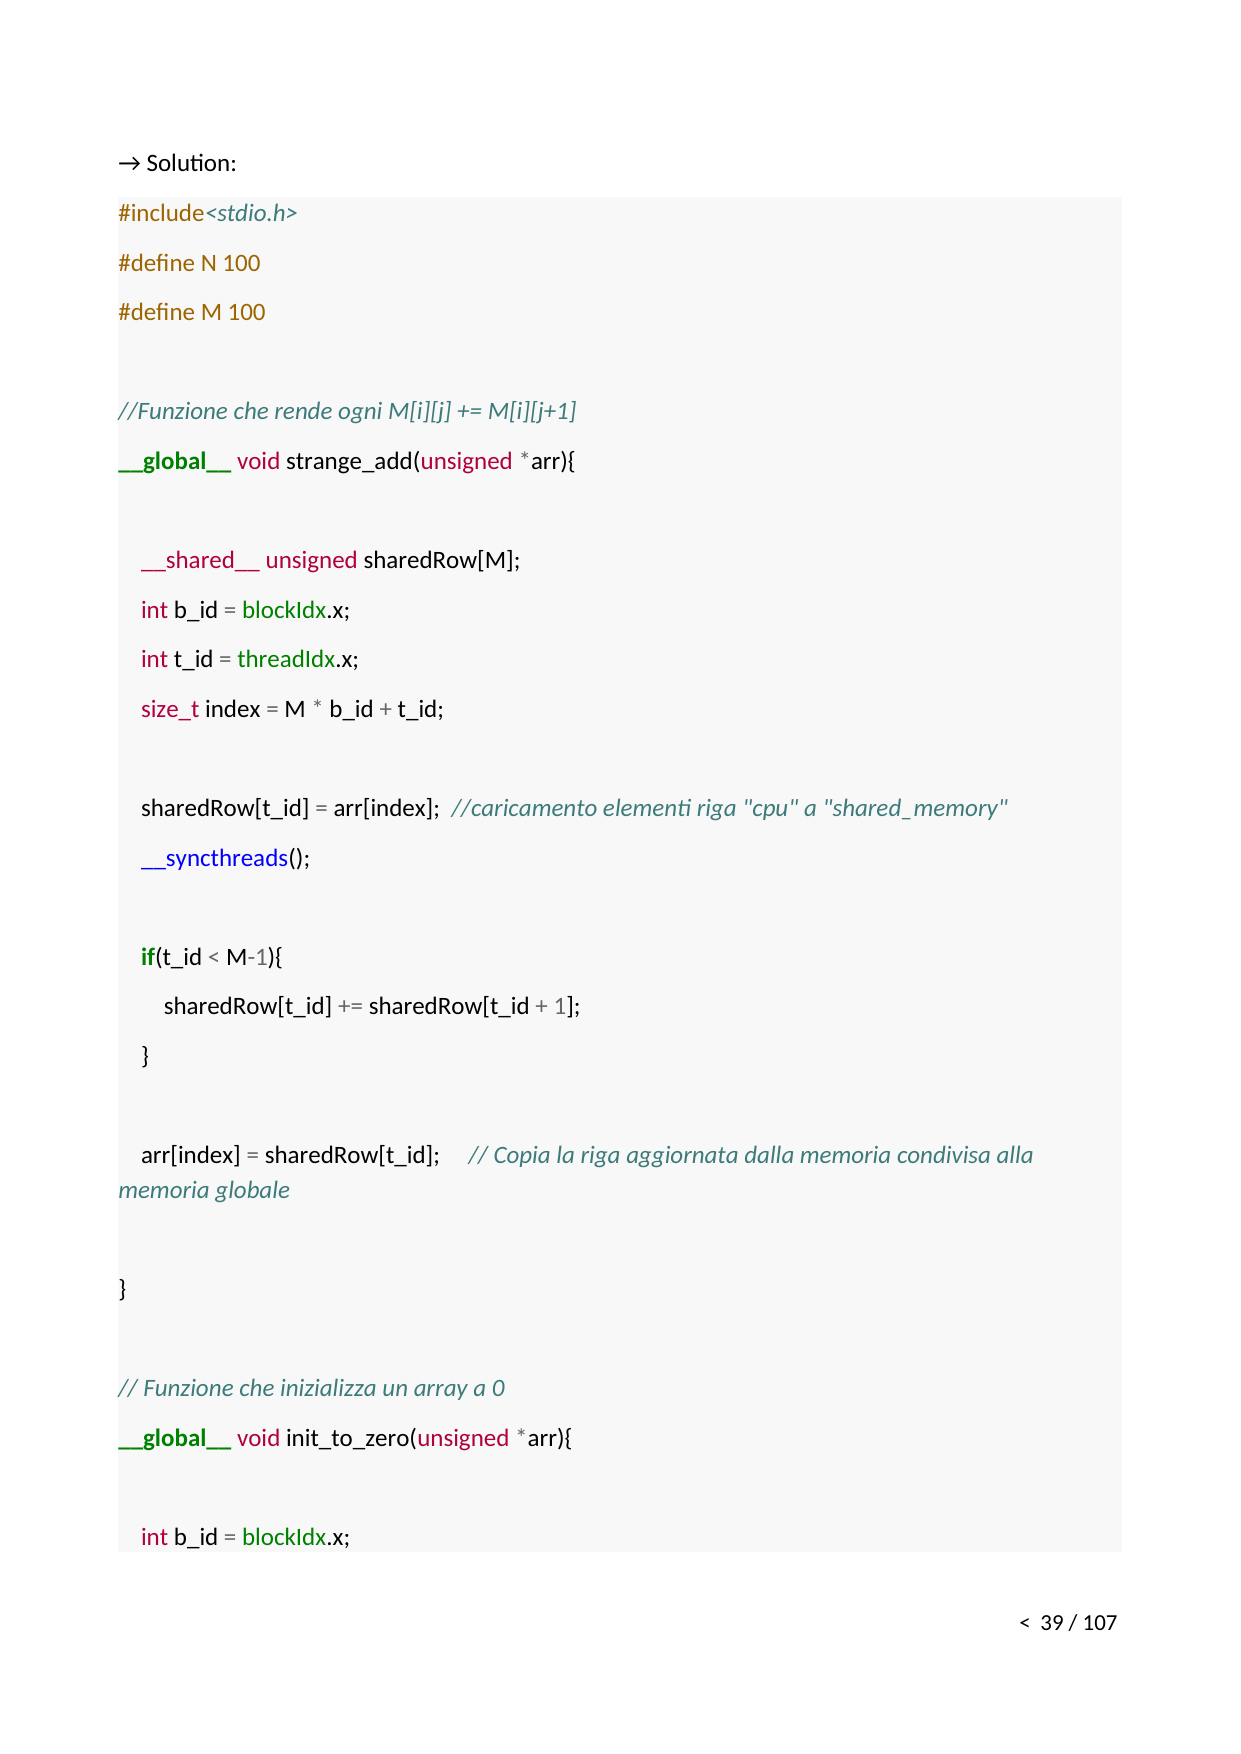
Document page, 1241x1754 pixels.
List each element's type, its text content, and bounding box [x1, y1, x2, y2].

text arr[index] = sharedRow[t_id]; // Copia la riga aggiornata dalla memoria condivisa alla memoria globale [118, 1139, 1122, 1205]
text int t_id = threadIdx.x; [118, 643, 1122, 674]
text size_t index = M * b_id + t_id; [118, 693, 1122, 723]
text __global__ void strange_add(unsigned *arr){ [118, 445, 1122, 476]
text //Funzione che rende ogni M[i][j] += M[i][j+1] [118, 396, 1122, 426]
text #define N 100 [118, 247, 1122, 277]
text int b_id = blockIdx.x; [118, 1521, 1122, 1552]
text #define M 100 [118, 296, 1122, 327]
text sharedRow[t_id] = arr[index]; //caricamento elementi riga "cpu" a "shared_memory" [118, 792, 1122, 823]
text if(t_id < M-1){ [118, 941, 1122, 971]
text #include<stdio.h> [118, 197, 1122, 228]
text } [118, 1040, 1122, 1071]
text // Funzione che inizializza un array a 0 [118, 1373, 1122, 1403]
text int b_id = blockIdx.x; [118, 594, 1122, 624]
text __shared__ unsigned sharedRow[M]; [118, 544, 1122, 575]
text } [118, 1273, 1122, 1304]
text __syncthreads(); [118, 842, 1122, 872]
text __global__ void init_to_zero(unsigned *arr){ [118, 1422, 1122, 1453]
text sharedRow[t_id] += sharedRow[t_id + 1]; [118, 991, 1122, 1021]
text → Solution: [118, 148, 1122, 178]
